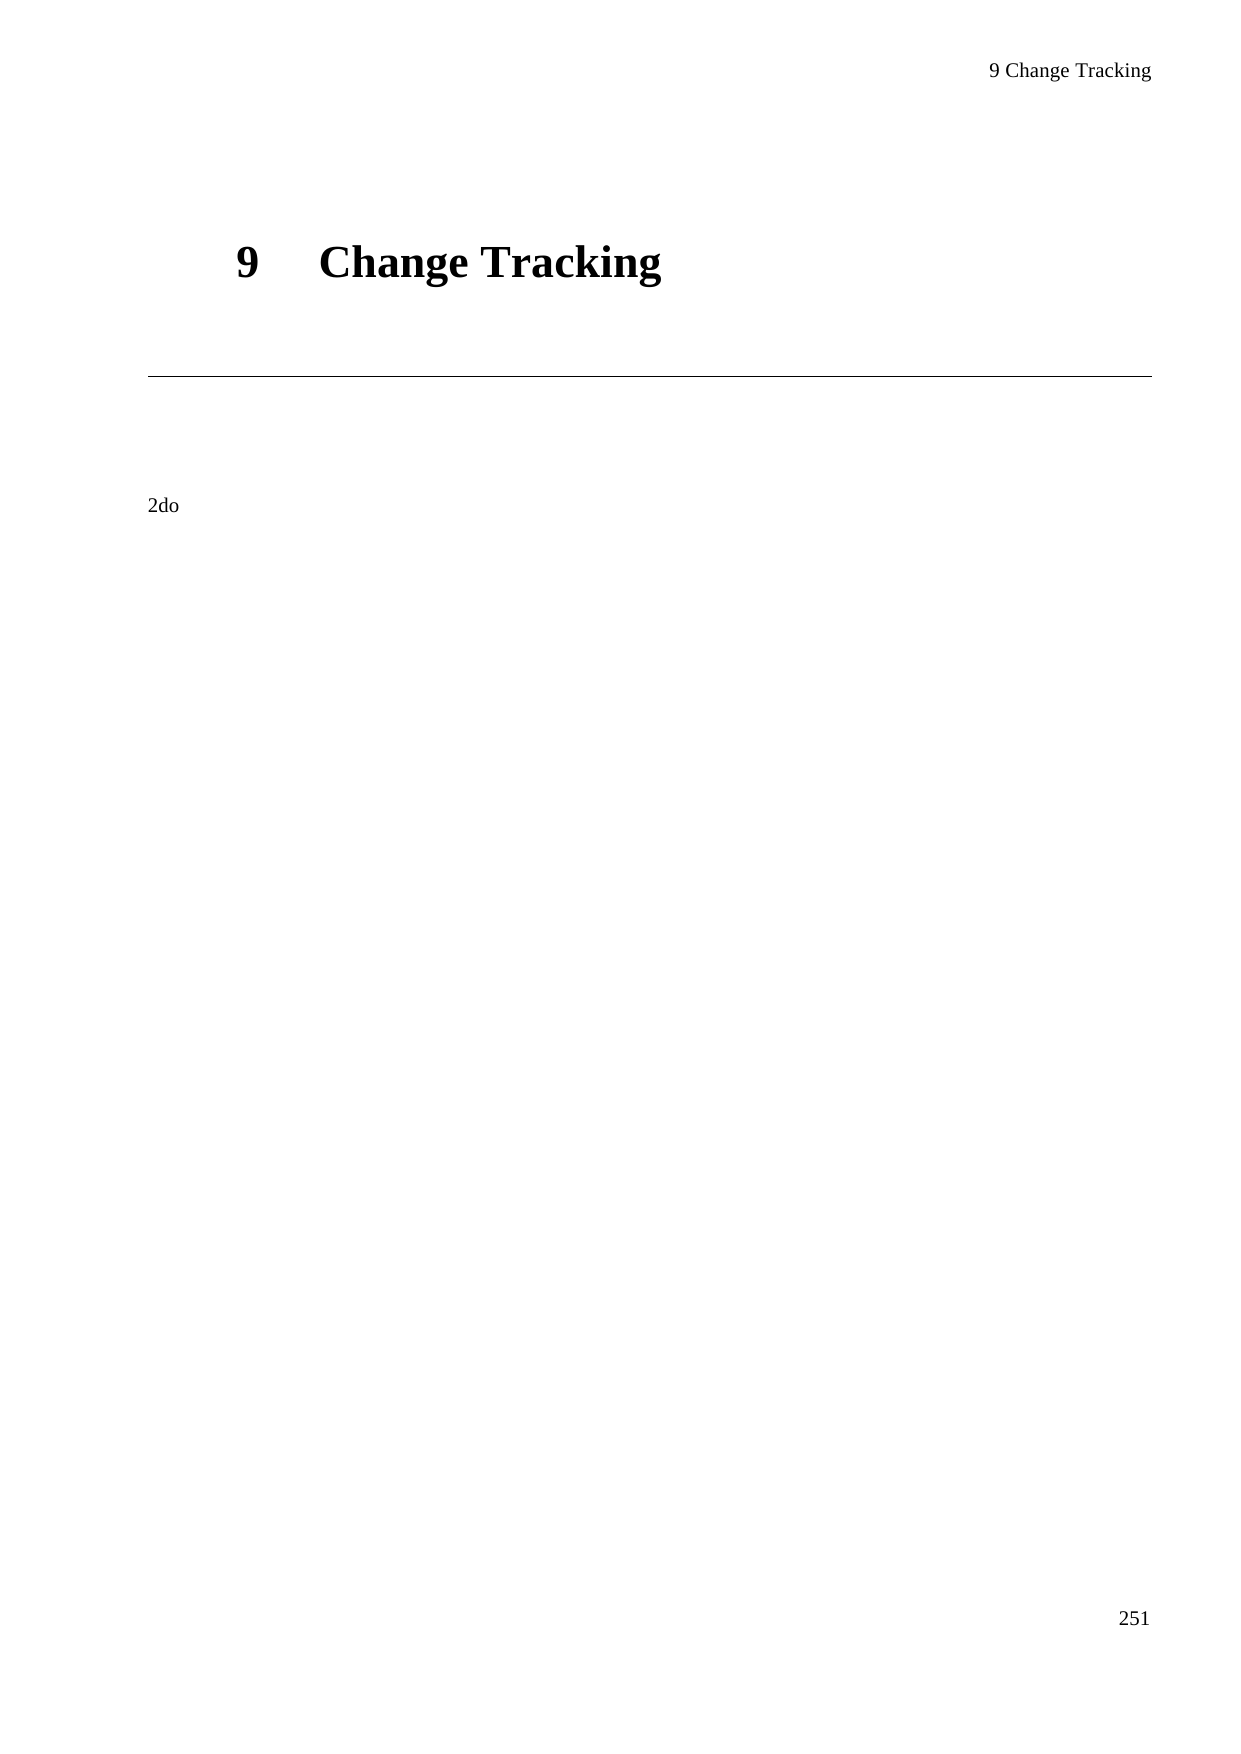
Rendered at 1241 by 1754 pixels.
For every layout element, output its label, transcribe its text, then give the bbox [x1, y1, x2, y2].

subtitle Change Tracking [149, 149, 1152, 376]
text 2do [148, 494, 1152, 517]
